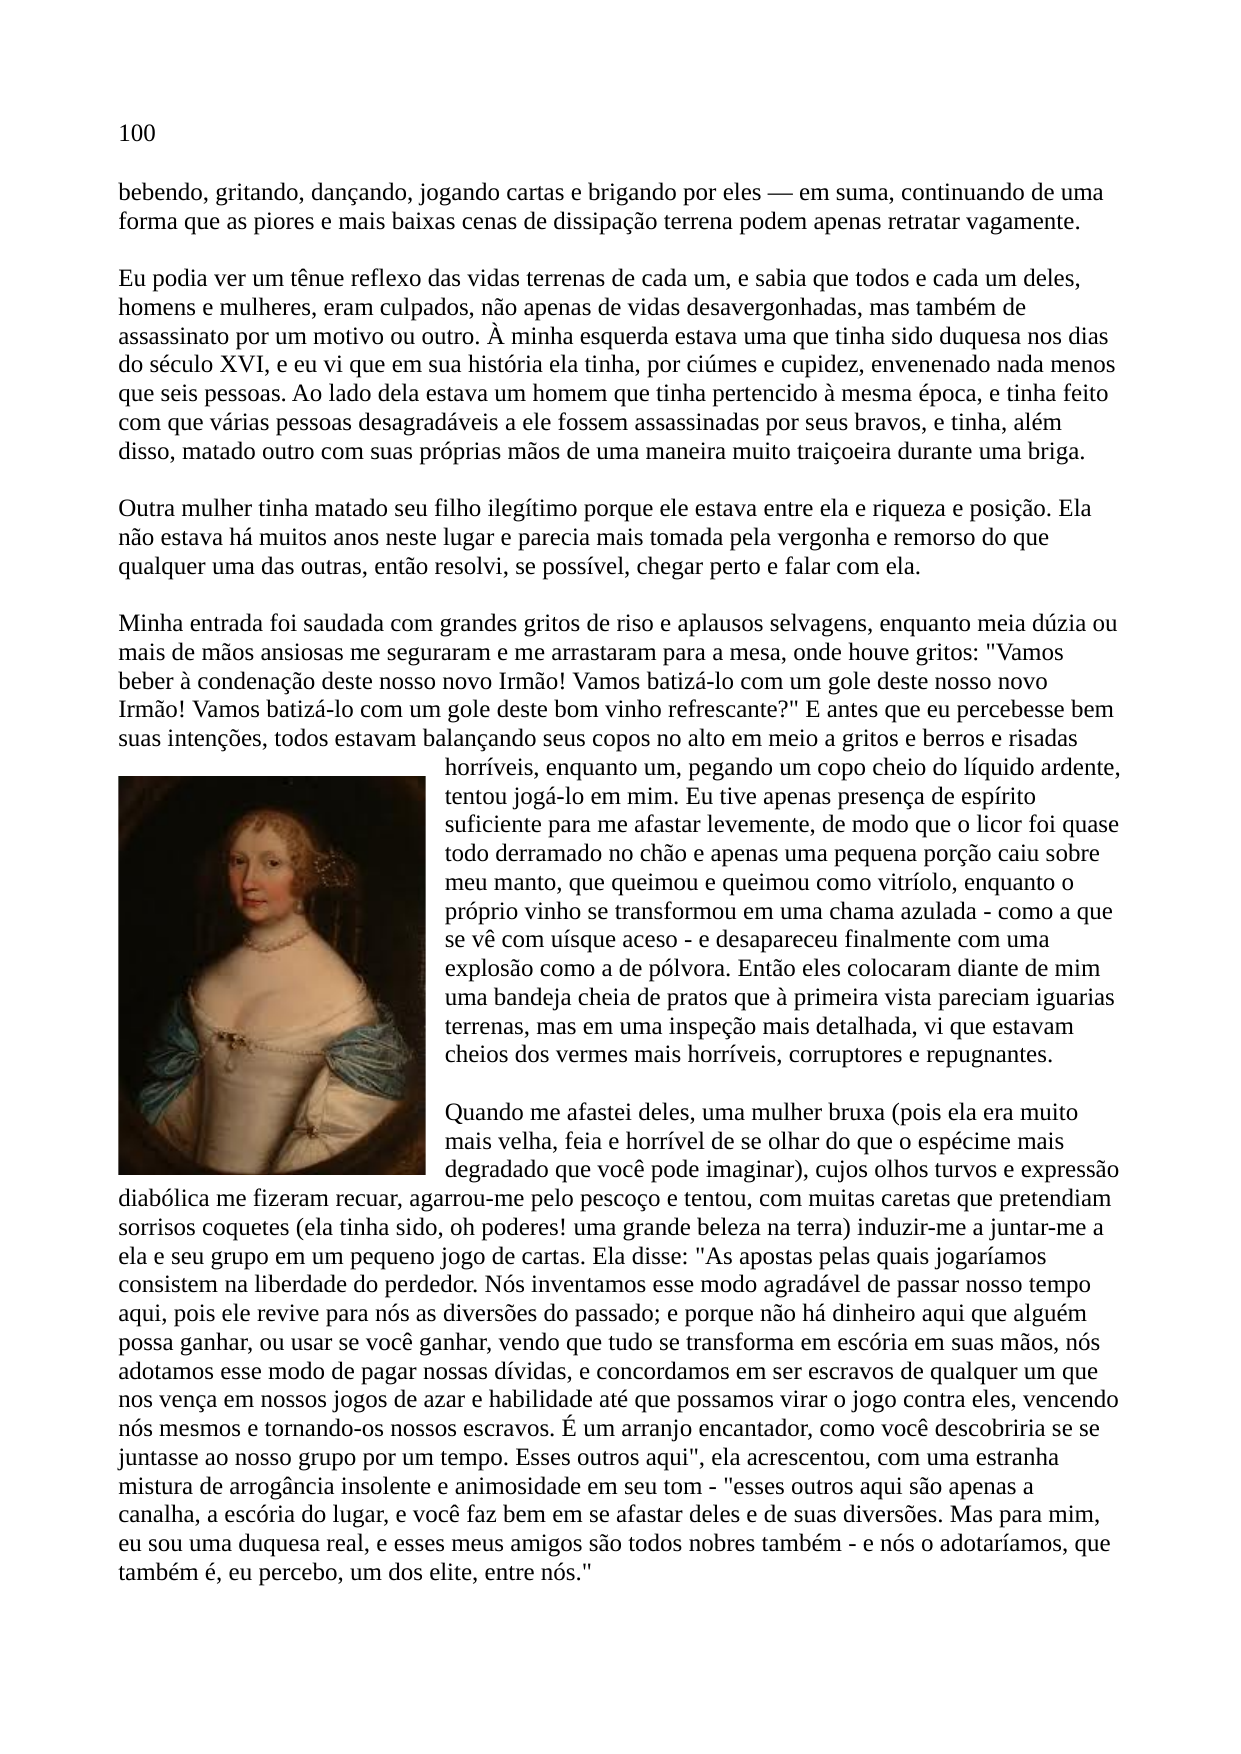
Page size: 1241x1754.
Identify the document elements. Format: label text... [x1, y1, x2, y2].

text Minha entrada foi saudada com grandes gritos de riso e aplausos selvagens, enquanto meia dúzia ou mais de mãos ansiosas me seguraram e me arrastaram para a mesa, onde houve gritos: "Vamos beber à condenação deste nosso novo Irmão! Vamos batizá-lo com um gole deste nosso novo Irmão! Vamos batizá-lo com um gole deste bom vinho refrescante?" E antes que eu percebesse bem suas intenções, todos estavam balançando seus copos no alto em meio a gritos e berros e risadas horríveis, enquanto um, pegando um copo cheio do líquido ardente, tentou jogá-lo em mim. Eu tive apenas presença de espírito suficiente para me afastar levemente, de modo que o licor foi quase todo derramado no chão e apenas uma pequena porção caiu sobre meu manto, que queimou e queimou como vitríolo, enquanto o próprio vinho se transformou em uma chama azulada - como a que se vê com uísque aceso - e desapareceu finalmente com uma explosão como a de pólvora. Então eles colocaram diante de mim uma bandeja cheia de pratos que à primeira vista pareciam iguarias terrenas, mas em uma inspeção mais detalhada, vi que estavam cheios dos vermes mais horríveis, corruptores e repugnantes. [118, 608, 1122, 1068]
picture [118, 776, 426, 1175]
text Eu podia ver um tênue reflexo das vidas terrenas de cada um, e sabia que todos e cada um deles, homens e mulheres, eram culpados, não apenas de vidas desavergonhadas, mas também de assassinato por um motivo ou outro. À minha esquerda estava uma que tinha sido duquesa nos dias do século XVI, e eu vi que em sua história ela tinha, por ciúmes e cupidez, envenenado nada menos que seis pessoas. Ao lado dela estava um homem que tinha pertencido à mesma época, e tinha feito com que várias pessoas desagradáveis ​​a ele fossem assassinadas por seus bravos, e tinha, além disso, matado outro com suas próprias mãos de uma maneira muito traiçoeira durante uma briga. [118, 263, 1122, 464]
text Quando me afastei deles, uma mulher bruxa (pois ela era muito mais velha, feia e horrível de se olhar do que o espécime mais degradado que você pode imaginar), cujos olhos turvos e expressão diabólica me fizeram recuar, agarrou-me pelo pescoço e tentou, com muitas caretas que pretendiam sorrisos coquetes (ela tinha sido, oh poderes! uma grande beleza na terra) induzir-me a juntar-me a ela e seu grupo em um pequeno jogo de cartas. Ela disse: "As apostas pelas quais jogaríamos consistem na liberdade do perdedor. Nós inventamos esse modo agradável de passar nosso tempo aqui, pois ele revive para nós as diversões do passado; e porque não há dinheiro aqui que alguém possa ganhar, ou usar se você ganhar, vendo que tudo se transforma em escória em suas mãos, nós adotamos esse modo de pagar nossas dívidas, e concordamos em ser escravos de qualquer um que nos vença em nossos jogos de azar e habilidade até que possamos virar o jogo contra eles, vencendo nós mesmos e tornando-os nossos escravos. É um arranjo encantador, como você descobriria se se juntasse ao nosso grupo por um tempo. Esses outros aqui", ela acrescentou, com uma estranha mistura de arrogância insolente e animosidade em seu tom - "esses outros aqui são apenas a canalha, a escória do lugar, e você faz bem em se afastar deles e de suas diversões. Mas para mim, eu sou uma duquesa real, e esses meus amigos são todos nobres também - e nós o adotaríamos, que também é, eu percebo, um dos elite, entre nós." [118, 1097, 1122, 1586]
text Outra mulher tinha matado seu filho ilegítimo porque ele estava entre ela e riqueza e posição. Ela não estava há muitos anos neste lugar e parecia mais tomada pela vergonha e remorso do que qualquer uma das outras, então resolvi, se possível, chegar perto e falar com ela. [118, 493, 1122, 579]
text bebendo, gritando, dançando, jogando cartas e brigando por eles — em suma, continuando de uma forma que as piores e mais baixas cenas de dissipação terrena podem apenas retratar vagamente. [118, 177, 1122, 234]
